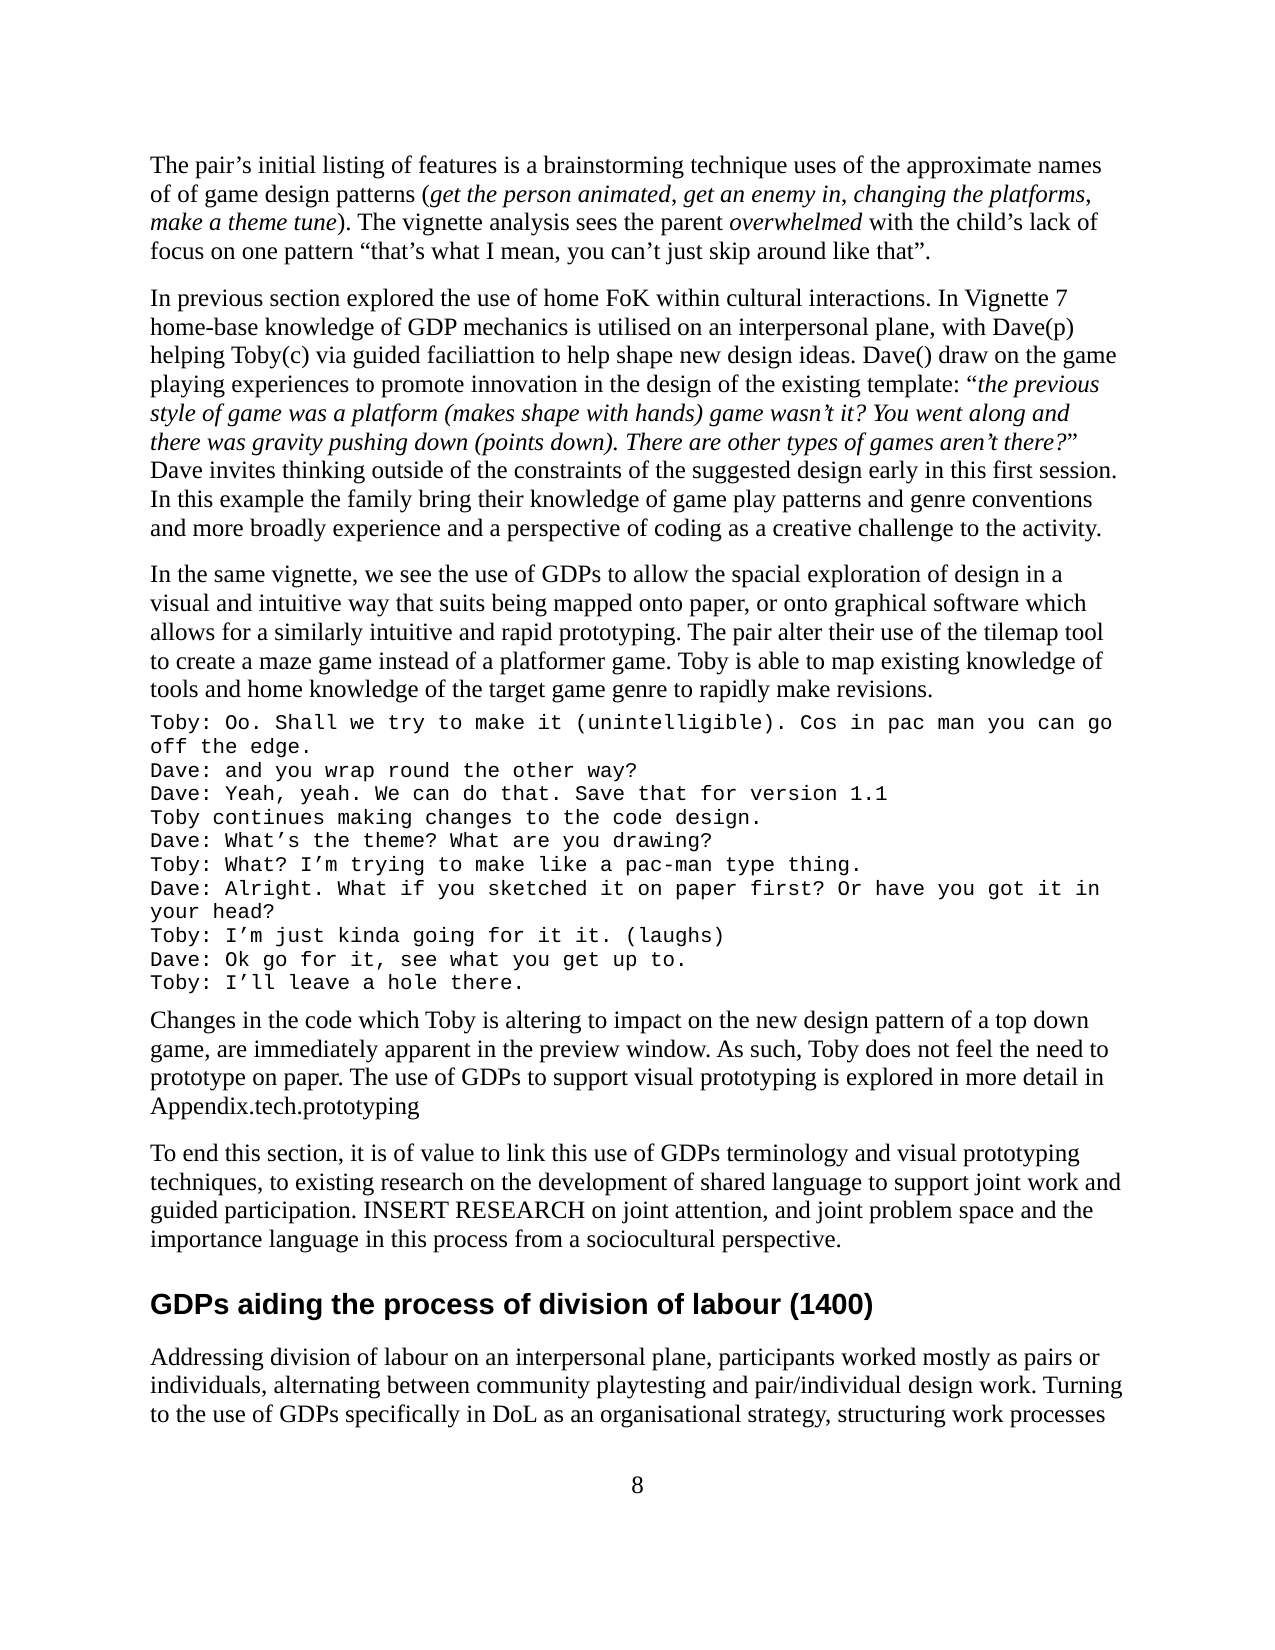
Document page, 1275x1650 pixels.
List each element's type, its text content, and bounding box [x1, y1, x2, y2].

text The pair’s initial listing of features is a brainstorming technique uses of the approximate names of of game design patterns (get the person animated, get an enemy in, changing the platforms, make a theme tune). The vignette analysis sees the parent overwhelmed with the child’s lack of focus on one pattern “that’s what I mean, you can’t just skip around like that”. [150, 150, 1125, 265]
text In the same vignette, we see the use of GDPs to allow the spacial exploration of design in a visual and intuitive way that suits being mapped onto paper, or onto graphical software which allows for a similarly intuitive and rapid prototyping. The pair alter their use of the tilemap tool to create a maze game instead of a platformer game. Toby is able to map existing knowledge of tools and home knowledge of the target game genre to rapidly make revisions. [150, 559, 1125, 703]
text Dave: Ok go for it, see what you get up to. [150, 949, 1125, 972]
text Toby: I’ll leave a hole there. [150, 972, 1125, 996]
text Dave: and you wrap round the other way? [150, 759, 1125, 783]
text Changes in the code which Toby is altering to impact on the new design pattern of a top down game, are immediately apparent in the preview window. As such, Toby does not feel the need to prototype on paper. The use of GDPs to support visual prototyping is explored in more detail in Appendix.tech.prototyping [150, 1005, 1125, 1120]
text In previous section explored the use of home FoK within cultural interactions. In Vignette 7 home-base knowledge of GDP mechanics is utilised on an interpersonal plane, with Dave(p) helping Toby(c) via guided faciliattion to help shape new design ideas. Dave() draw on the game playing experiences to promote innovation in the design of the existing template: “the previous style of game was a platform (makes shape with hands) game wasn’t it? You went along and there was gravity pushing down (points down). There are other types of games aren’t there?” Dave invites thinking outside of the constraints of the suggested design early in this first session. In this example the family bring their knowledge of game play patterns and genre conventions and more broadly experience and a perspective of coding as a creative challenge to the activity. [150, 283, 1125, 542]
text Dave: Yeah, yeah. We can do that. Save that for version 1.1 [150, 783, 1125, 807]
text Toby: I’m just kinda going for it it. (laughs) [150, 925, 1125, 949]
text To end this section, it is of value to link this use of GDPs terminology and visual prototyping techniques, to existing research on the development of shared language to support joint work and guided participation. INSERT RESEARCH on joint attention, and joint problem space and the importance language in this process from a sociocultural perspective. [150, 1138, 1125, 1253]
text Toby: What? I’m trying to make like a pac-man type thing. [150, 854, 1125, 878]
text Dave: What’s the theme? What are you drawing? [150, 831, 1125, 854]
text Dave: Alright. What if you sketched it on paper first? Or have you got it in your head? [150, 878, 1125, 925]
text Toby: Oo. Shall we try to make it (unintelligible). Cos in pac man you can go off the edge. [150, 712, 1125, 759]
text Toby continues making changes to the code design. [150, 807, 1125, 831]
subtitle GDPs aiding the process of division of labour (1400) [150, 1287, 1125, 1320]
text Addressing division of labour on an interpersonal plane, participants worked mostly as pairs or individuals, alternating between community playtesting and pair/individual design work. Turning to the use of GDPs specifically in DoL as an organisational strategy, structuring work processes [150, 1342, 1125, 1428]
